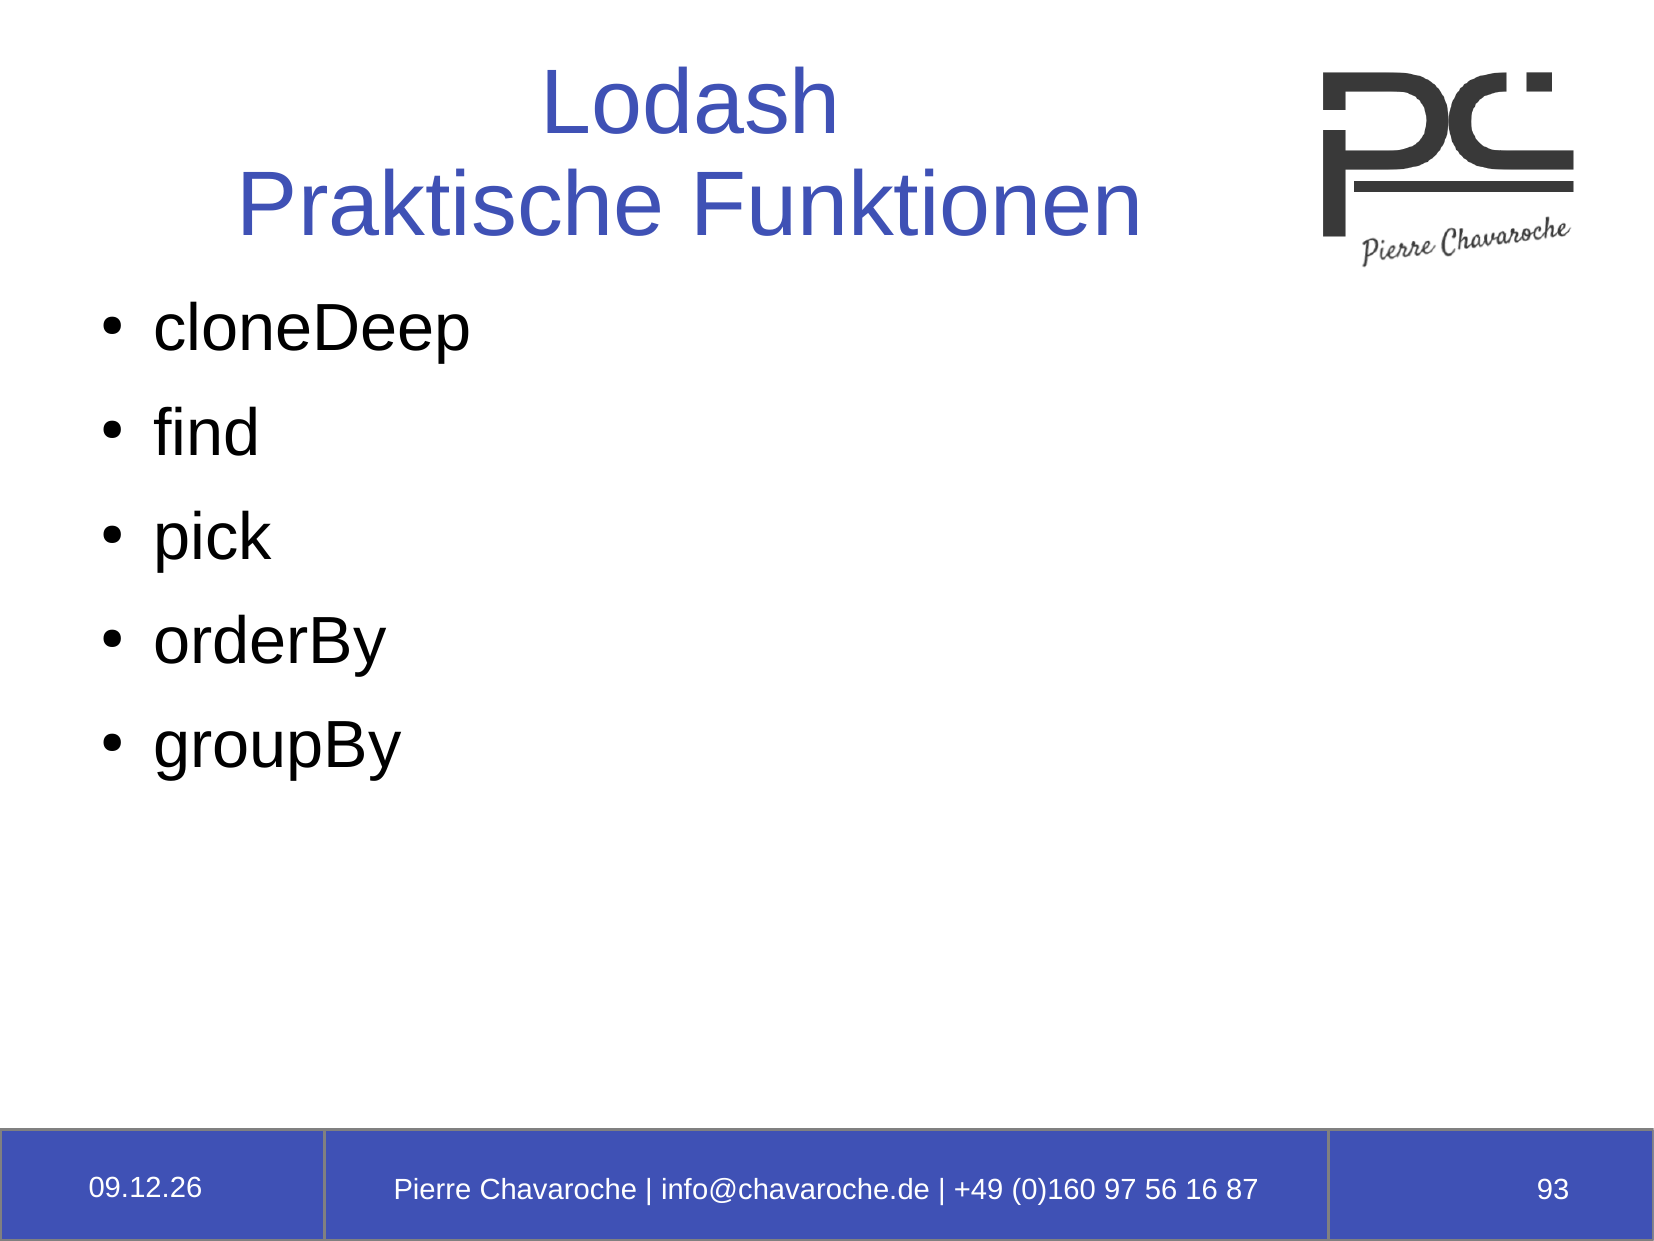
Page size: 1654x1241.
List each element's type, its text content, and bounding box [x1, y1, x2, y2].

title Lodash Praktische Funktionen [82, 49, 1300, 257]
list cloneDeep find pick orderBy groupBy [82, 290, 1571, 1109]
picture [1307, 29, 1589, 311]
